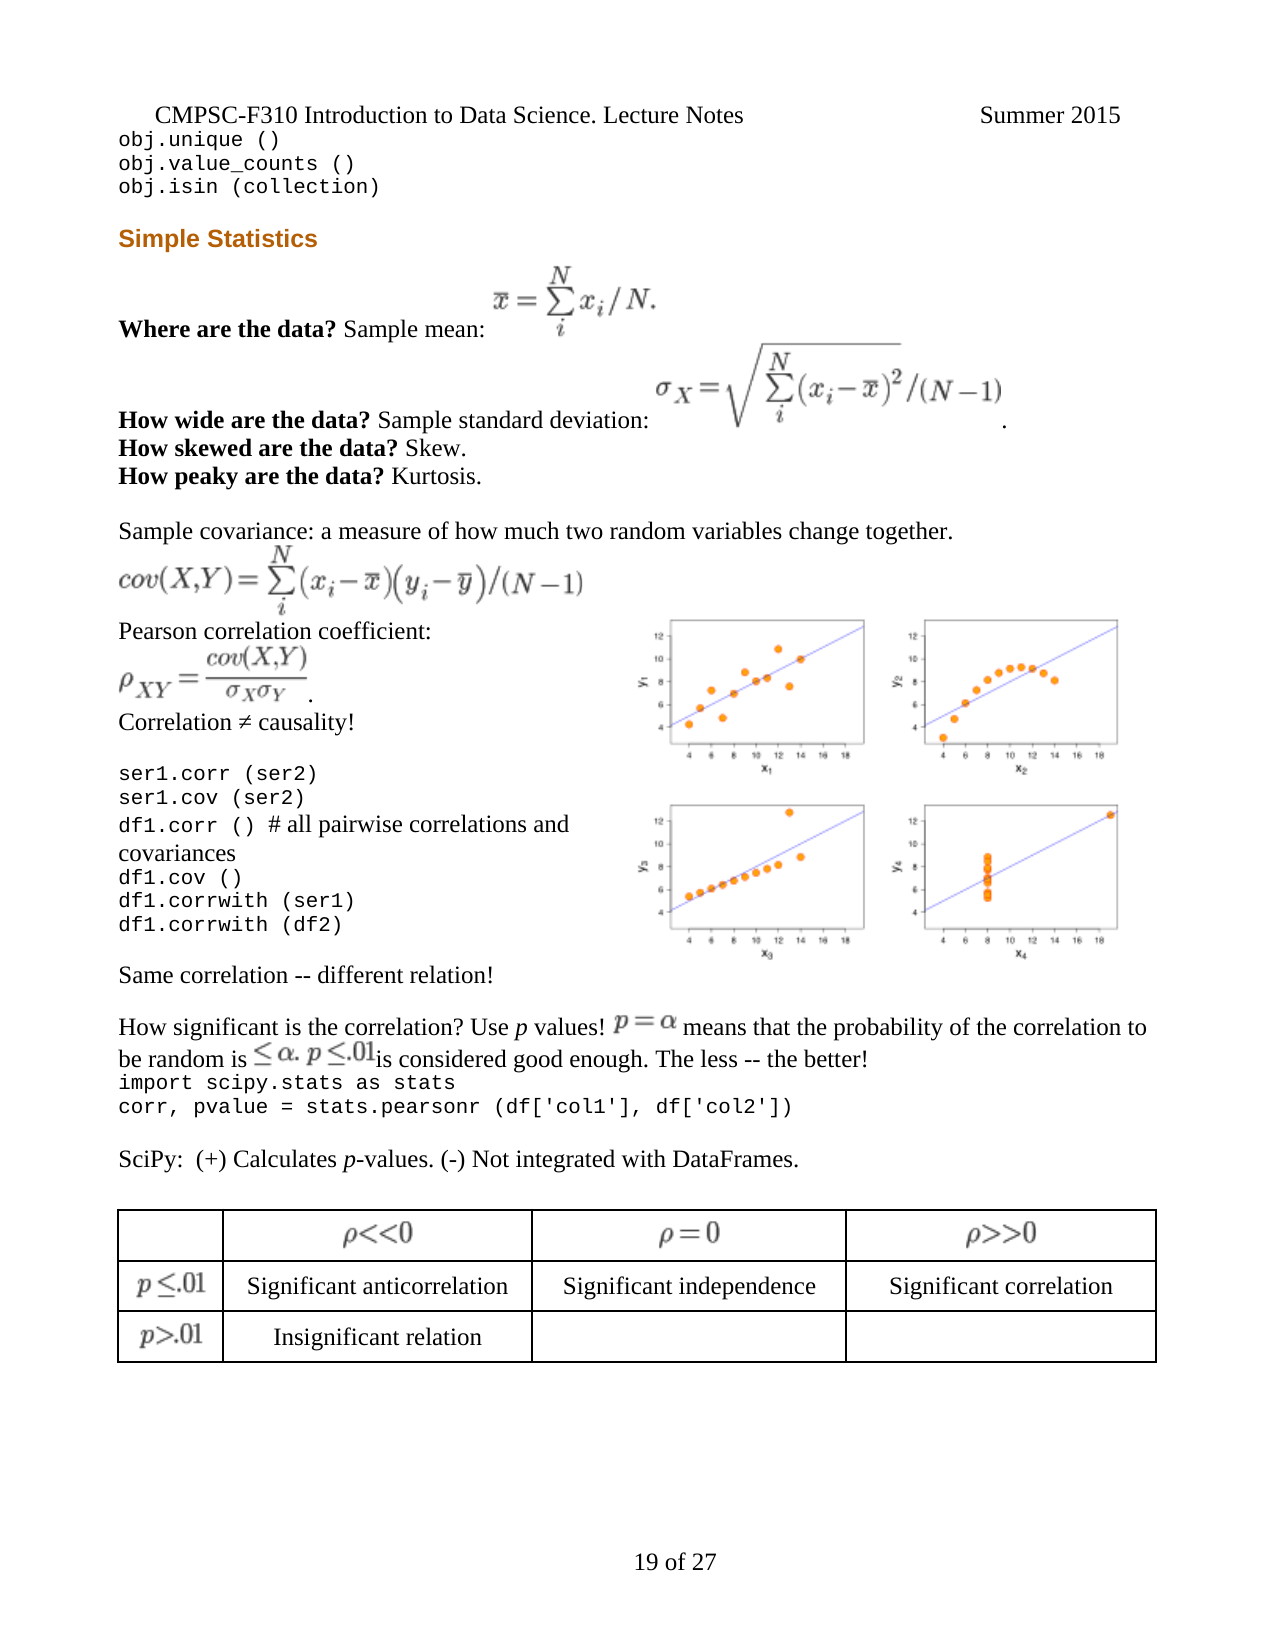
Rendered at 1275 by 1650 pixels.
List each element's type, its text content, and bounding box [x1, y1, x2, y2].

text df1.corr () # all pairwise correlations and covariances [118, 811, 629, 867]
picture [612, 1014, 677, 1035]
text obj.isin (collection) [118, 176, 1157, 200]
text import scipy.stats as stats [118, 1072, 1157, 1096]
text ser1.corr (ser2) [118, 763, 629, 787]
picture [118, 644, 308, 703]
picture [135, 1272, 206, 1299]
subtitle Simple Statistics [118, 225, 1157, 253]
text obj.unique () [118, 129, 1157, 153]
picture [118, 545, 583, 617]
text How wide are the data? Sample standard deviation: . [118, 343, 1157, 434]
text [1137, 811, 1157, 867]
text [1137, 708, 1157, 736]
text Same correlation -- different relation! [118, 961, 1157, 989]
table_cell [533, 1312, 845, 1361]
text Pearson correlation coefficient:. [118, 617, 629, 708]
text [1137, 867, 1157, 890]
text obj.value_counts () [118, 153, 1157, 176]
table_cell Significant independence [533, 1262, 845, 1310]
text [1137, 763, 1157, 787]
subtitle SciPy: (+) Calculates p-values. (-) Not integrated with DataFrames. [118, 1145, 1157, 1172]
picture [305, 1040, 376, 1067]
text How significant is the correlation? Use p values! means that the probability of the correlation to be random is is considered good enough. The less -- the better! [118, 1013, 1157, 1072]
table_cell [119, 1312, 222, 1361]
picture [342, 1221, 413, 1250]
table_cell Insignificant relation [224, 1312, 531, 1361]
text [1137, 914, 1157, 938]
table_header [847, 1211, 1155, 1259]
text How peaky are the data? Kurtosis. [118, 462, 1157, 489]
table_header [224, 1211, 531, 1259]
text [1137, 617, 1157, 708]
text df1.corrwith (ser1) [118, 890, 629, 914]
text [1137, 787, 1157, 811]
picture [629, 601, 1137, 971]
table_cell Significant correlation [847, 1262, 1155, 1310]
text corr, pvalue = stats.pearsonr (df['col1'], df['col2']) [118, 1096, 1157, 1120]
picture [965, 1221, 1037, 1250]
text [1137, 890, 1157, 914]
text Sample covariance: a measure of how much two random variables change together. [118, 517, 1157, 545]
picture [658, 1221, 720, 1250]
picture [138, 1322, 203, 1350]
table_header [119, 1211, 222, 1259]
text df1.corrwith (df2) [118, 914, 629, 938]
text Correlation ≠ causality! [118, 708, 629, 736]
picture [491, 265, 656, 338]
text Where are the data? Sample mean: [118, 266, 1157, 343]
picture [655, 342, 1001, 429]
table_header [533, 1211, 845, 1259]
text ser1.cov (ser2) [118, 787, 629, 811]
table_cell Significant anticorrelation [224, 1262, 531, 1310]
table_cell [119, 1262, 222, 1310]
picture [253, 1042, 299, 1067]
table_cell [847, 1312, 1155, 1361]
text How skewed are the data? Skew. [118, 434, 1157, 462]
text df1.cov () [118, 867, 629, 890]
